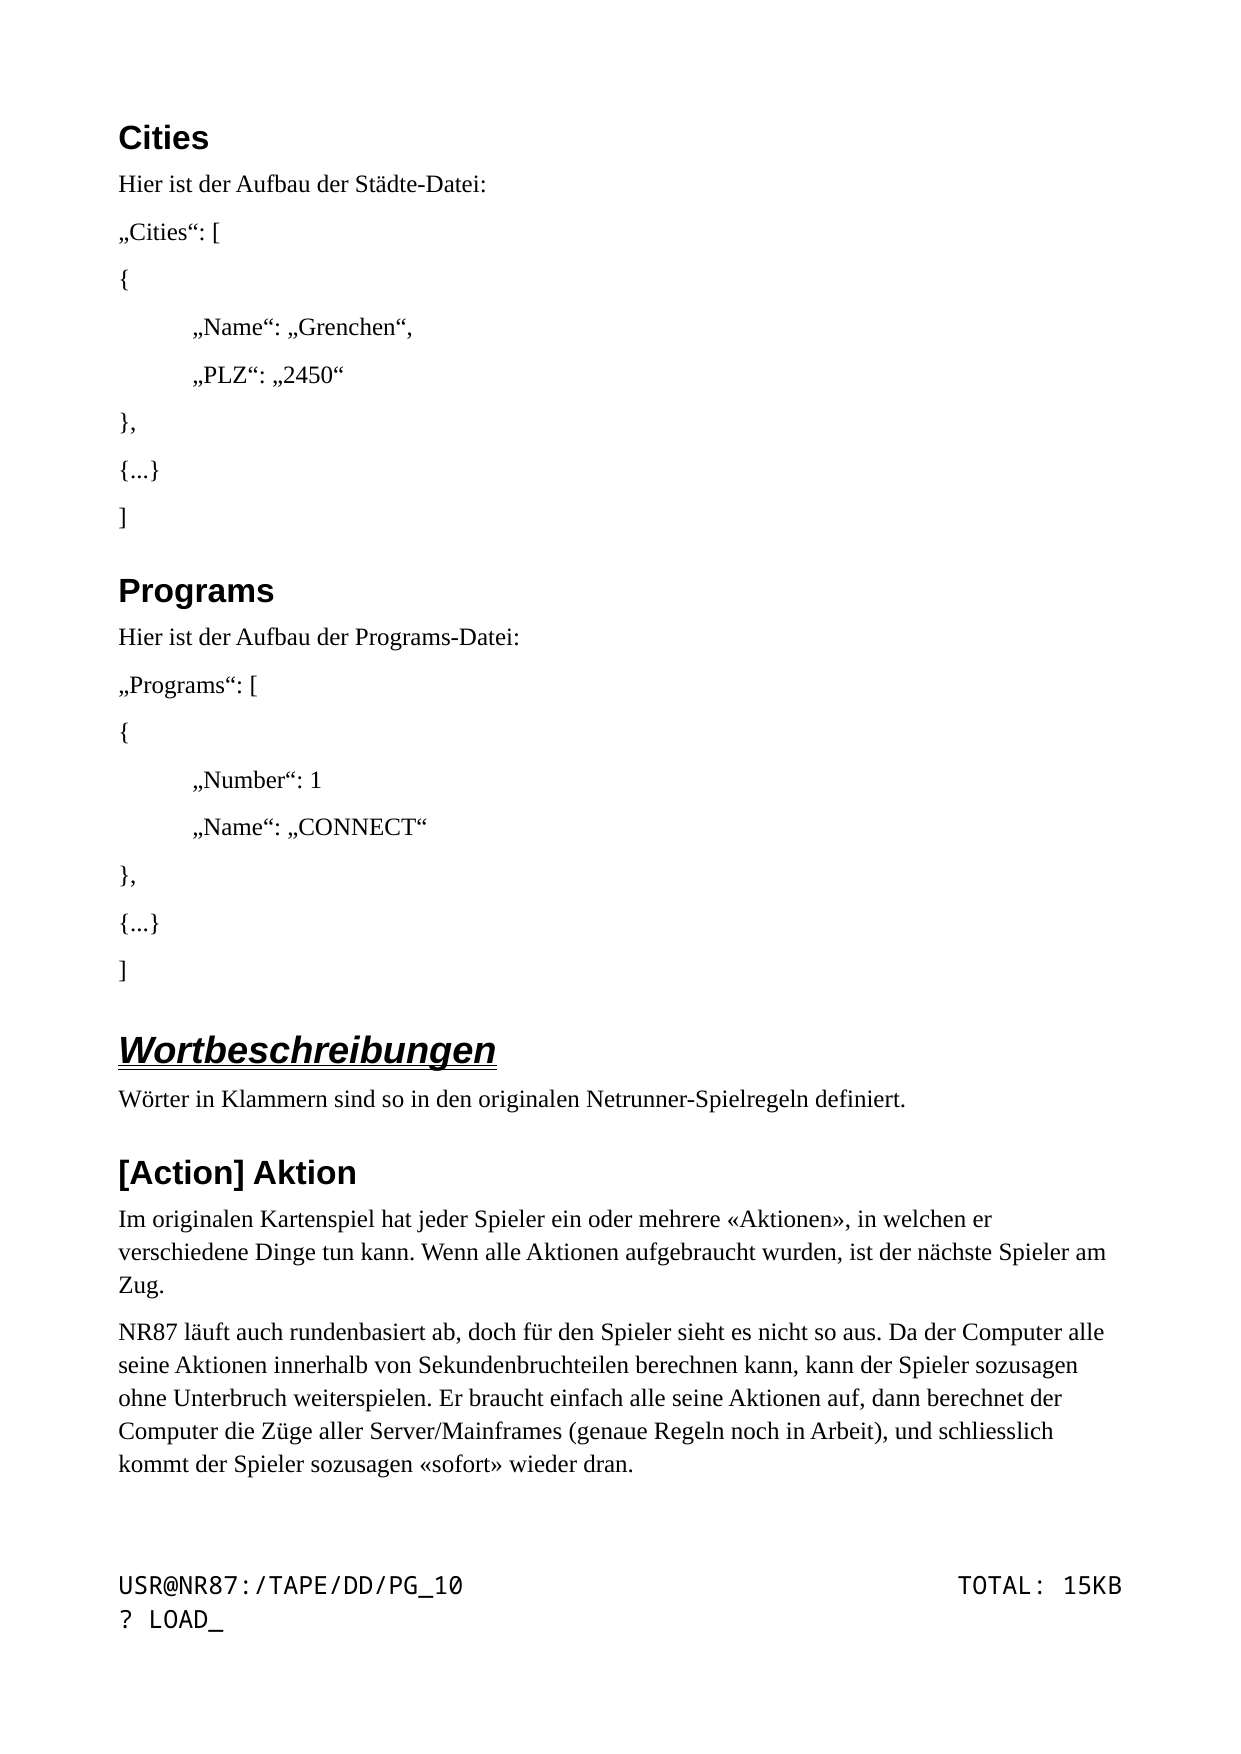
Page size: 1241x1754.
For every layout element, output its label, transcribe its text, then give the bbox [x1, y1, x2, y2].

text { [118, 717, 1122, 746]
subtitle Cities [118, 118, 1122, 157]
text „Name“: „CONNECT“ [118, 812, 1122, 841]
text Hier ist der Aufbau der Programs-Datei: [118, 622, 1122, 651]
text ] [118, 502, 1122, 531]
text { [118, 264, 1122, 293]
subtitle Programs [118, 571, 1122, 609]
text Im originalen Kartenspiel hat jeder Spieler ein oder mehrere «Aktionen», in welchen er verschiedene Dinge tun kann. Wenn alle Aktionen aufgebraucht wurden, ist der nächste Spieler am Zug. [118, 1204, 1122, 1298]
text NR87 läuft auch rundenbasiert ab, doch für den Spieler sieht es nicht so aus. Da der Computer alle seine Aktionen innerhalb von Sekundenbruchteilen berechnen kann, kann der Spieler sozusagen ohne Unterbruch weiterspielen. Er braucht einfach alle seine Aktionen auf, dann berechnet der Computer die Züge aller Server/Mainframes (genaue Regeln noch in Arbeit), und schliesslich kommt der Spieler sozusagen «sofort» wieder dran. [118, 1317, 1122, 1478]
subtitle [Action] Aktion [118, 1152, 1122, 1191]
text Wörter in Klammern sind so in den originalen Netrunner-Spielregeln definiert. [118, 1084, 1122, 1113]
text „Name“: „Grenchen“, [118, 312, 1122, 341]
text ] [118, 955, 1122, 984]
text „PLZ“: „2450“ [118, 360, 1122, 388]
text {...} [118, 455, 1122, 484]
text {...} [118, 908, 1122, 936]
text }, [118, 407, 1122, 436]
text „Programs“: [ [118, 670, 1122, 698]
text Hier ist der Aufbau der Städte-Datei: [118, 169, 1122, 198]
text „Cities“: [ [118, 217, 1122, 246]
text }, [118, 860, 1122, 889]
text „Number“: 1 [118, 765, 1122, 794]
subtitle Wortbeschreibungen [118, 1028, 1122, 1072]
